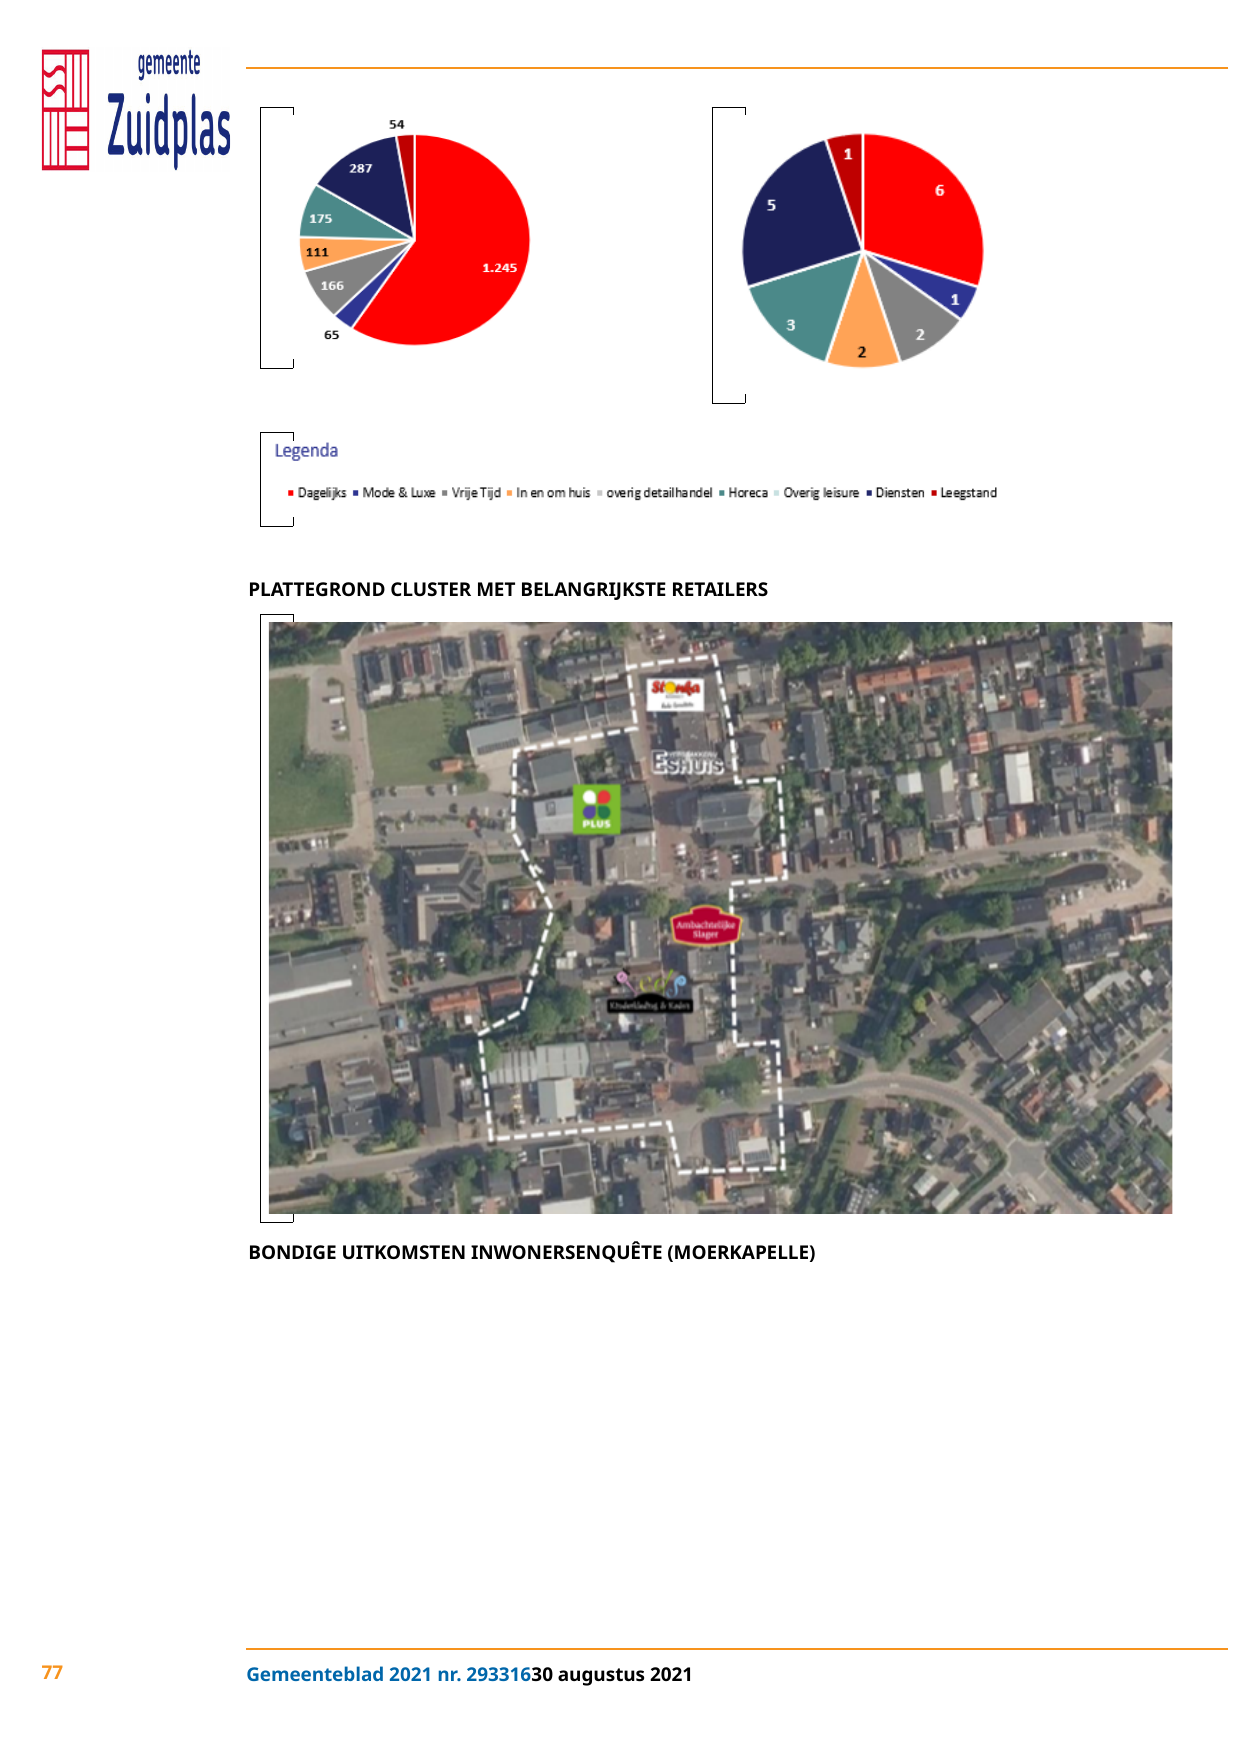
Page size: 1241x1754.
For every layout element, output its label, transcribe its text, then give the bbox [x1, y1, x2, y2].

picture [268, 441, 1008, 517]
table_header PLATTEGROND CLUSTER MET BELANGRIJKSTE RETAILERS [248, 576, 1152, 602]
table_cell [248, 420, 1152, 543]
picture [720, 115, 1016, 394]
table_cell BONDIGE UITKOMSTEN INWONERSENQUÊTE (MOERKAPELLE) [248, 1240, 1152, 1265]
table_cell [248, 95, 700, 420]
picture [41, 47, 231, 172]
table_cell [261, 615, 293, 1222]
picture [268, 115, 565, 359]
picture [268, 622, 1173, 1214]
table_cell [248, 602, 1152, 1239]
table_cell [700, 95, 1152, 420]
